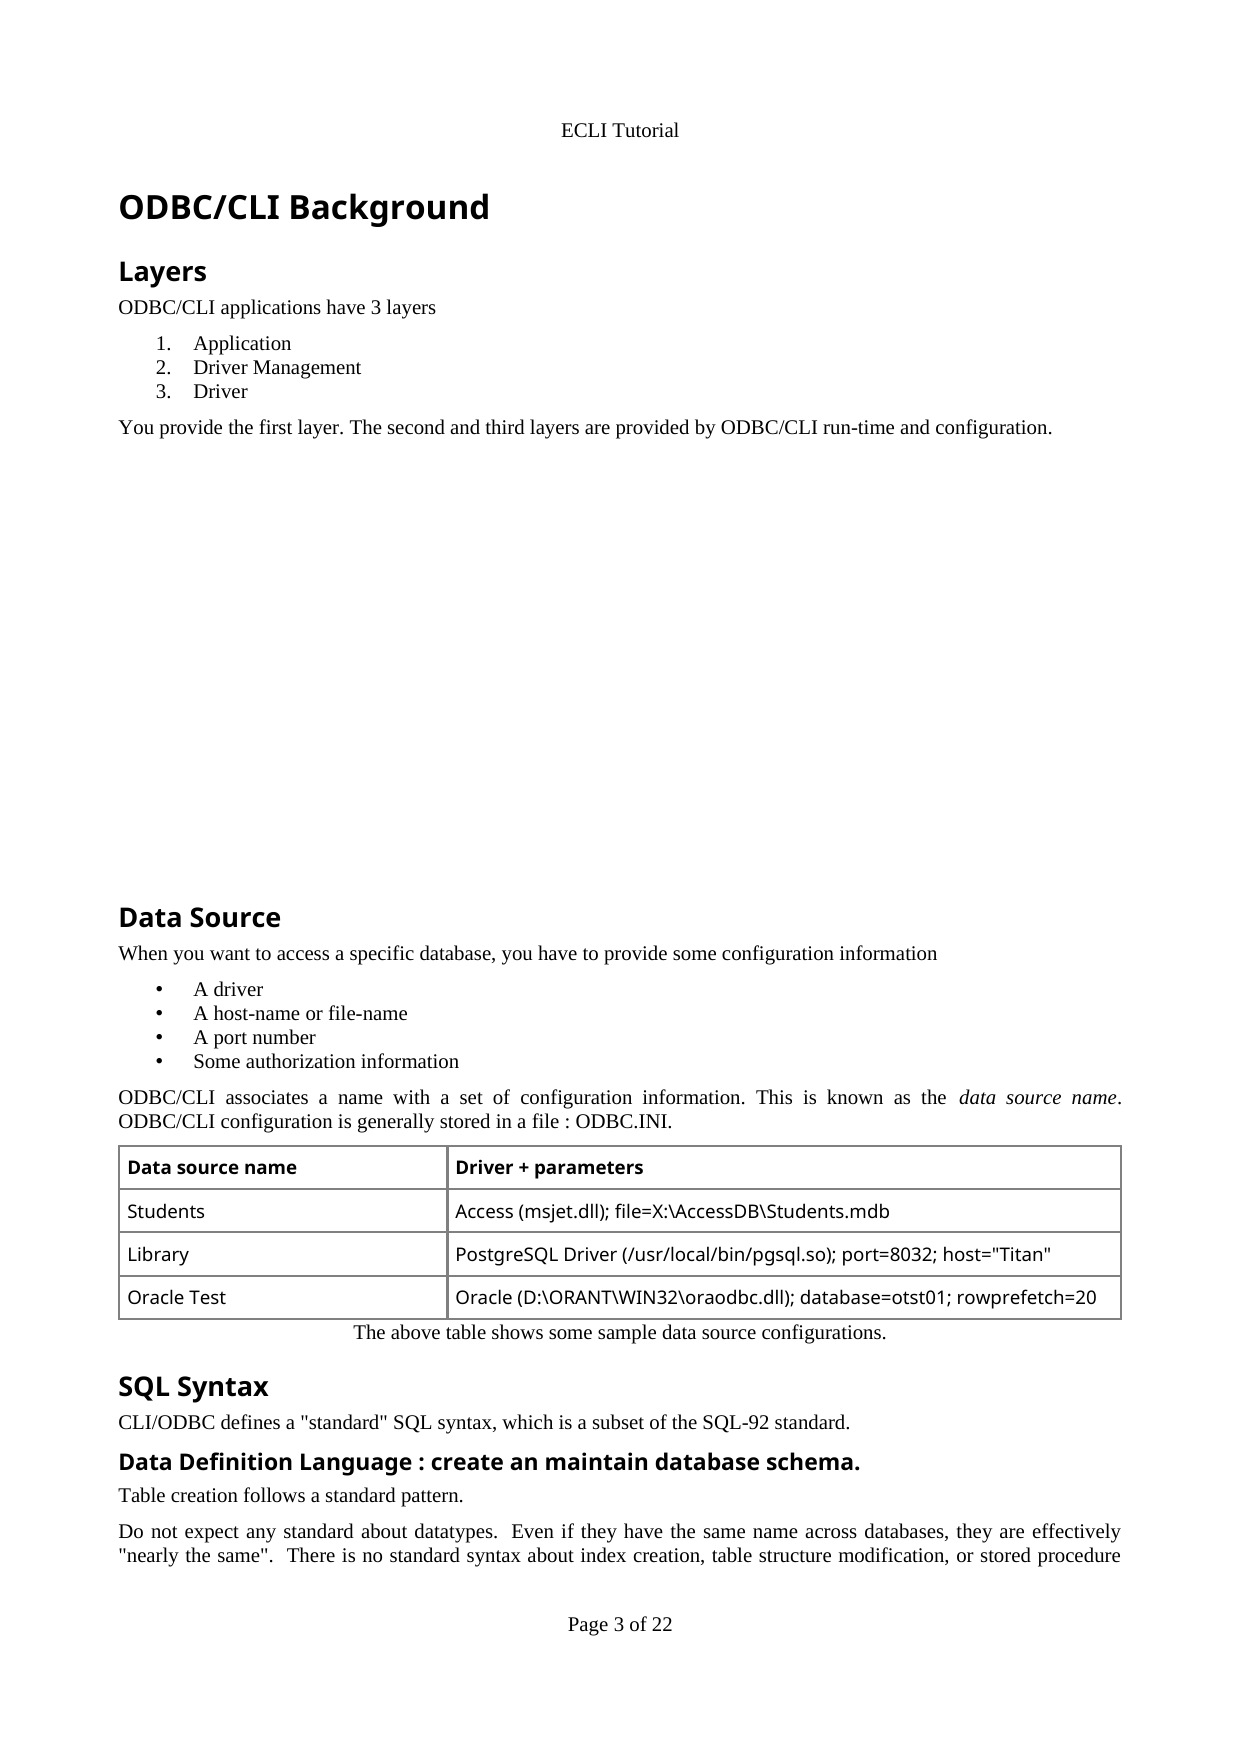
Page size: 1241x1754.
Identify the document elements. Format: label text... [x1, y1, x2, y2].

list Driver Management [156, 355, 1122, 379]
table_cell Access (msjet.dll); file=X:\AccessDB\Students.mdb [449, 1190, 1120, 1231]
table_header Data source name [120, 1147, 446, 1188]
table_cell Library [120, 1233, 446, 1274]
text CLI/ODBC defines a "standard" SQL syntax, which is a subset of the SQL-92 standard. [118, 1410, 1122, 1434]
text You provide the first layer. The second and third layers are provided by ODBC/CLI run-time and configuration. [118, 415, 1122, 439]
text ODBC/CLI applications have 3 layers [118, 295, 1122, 319]
list A driver [156, 977, 1122, 1001]
table_cell PostgreSQL Driver (/usr/local/bin/pgsql.so); port=8032; host="Titan" [449, 1233, 1120, 1274]
text When you want to access a specific database, you have to provide some configuration information [118, 941, 1122, 965]
table_cell Oracle Test [120, 1277, 446, 1318]
list A host-name or file-name [156, 1001, 1122, 1025]
text Do not expect any standard about datatypes. Even if they have the same name across databases, they are effectively "nearly the same". There is no standard syntax about index creation, table structure modification, or stored procedure [118, 1519, 1122, 1567]
subtitle Data Definition Language : create an maintain database schema. [118, 1446, 1122, 1477]
text The above table shows some sample data source configurations. [118, 1320, 1122, 1344]
text ODBC/CLI associates a name with a set of configuration information. This is known as the data source name. ODBC/CLI configuration is generally stored in a file : ODBC.INI. [118, 1085, 1122, 1133]
list Application [156, 331, 1122, 355]
text Table creation follows a standard pattern. [118, 1483, 1122, 1507]
list A port number [156, 1025, 1122, 1049]
table_cell Oracle (D:\ORANT\WIN32\oraodbc.dll); database=otst01; rowprefetch=20 [449, 1277, 1120, 1318]
subtitle Layers [118, 252, 1122, 289]
list Driver [156, 379, 1122, 403]
subtitle SQL Syntax [118, 1367, 1122, 1404]
subtitle Data Source [118, 898, 1122, 935]
table_header Driver + parameters [449, 1147, 1120, 1188]
list Some authorization information [156, 1049, 1122, 1073]
table_cell Students [120, 1190, 446, 1231]
subtitle ODBC/CLI Background [118, 183, 1122, 229]
